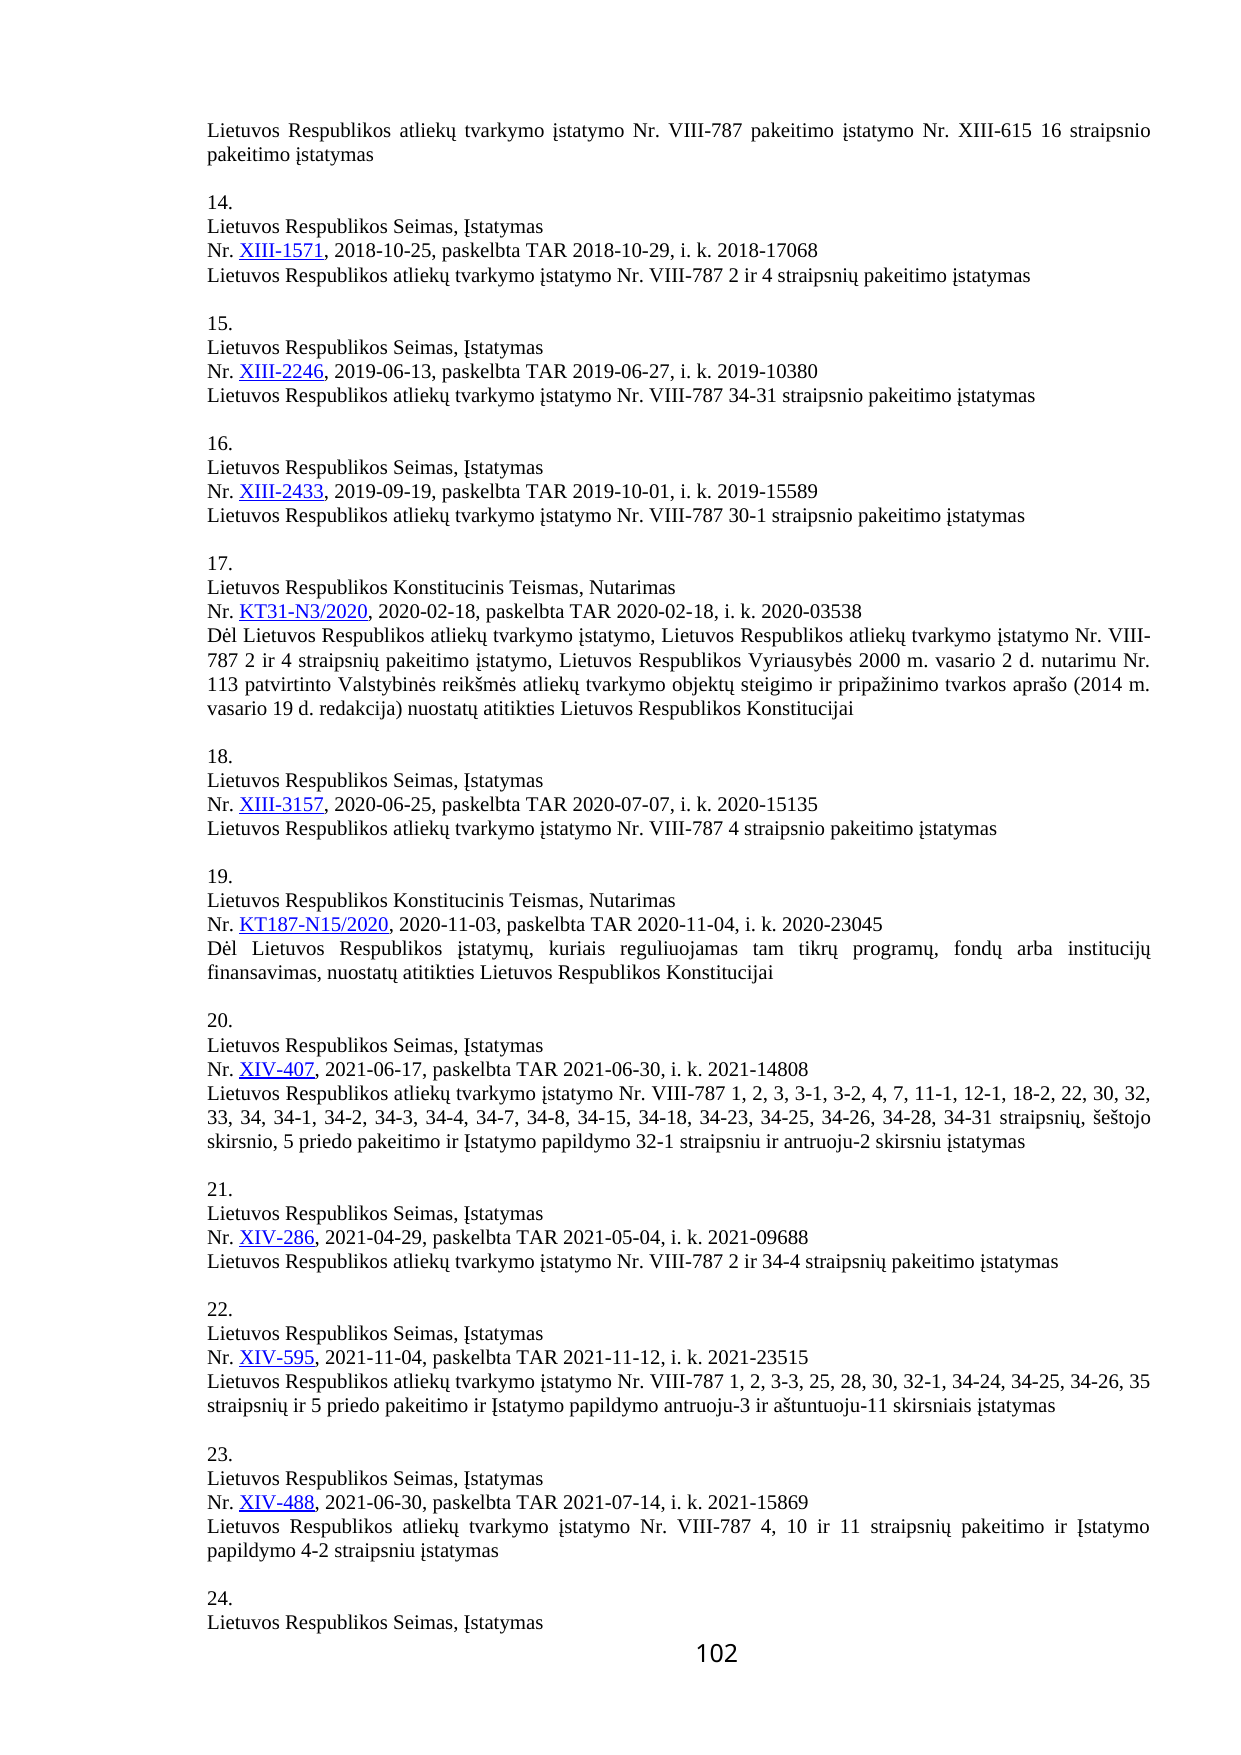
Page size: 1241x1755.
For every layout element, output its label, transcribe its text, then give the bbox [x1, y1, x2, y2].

text 20. [207, 1008, 1152, 1032]
text Nr. KT187-N15/2020, 2020-11-03, paskelbta TAR 2020-11-04, i. k. 2020-23045 [207, 912, 1152, 936]
text 22. [207, 1297, 1152, 1321]
text Lietuvos Respublikos Seimas, Įstatymas [207, 1201, 1152, 1225]
text Lietuvos Respublikos atliekų tvarkymo įstatymo Nr. VIII-787 1, 2, 3-3, 25, 28, 30, 32-1, 34-24, 34-25, 34-26, 35 straipsnių ir 5 priedo pakeitimo ir Įstatymo papildymo antruoju-3 ir aštuntuoju-11 skirsniais įstatymas [207, 1369, 1152, 1417]
text Lietuvos Respublikos atliekų tvarkymo įstatymo Nr. VIII-787 2 ir 4 straipsnių pakeitimo įstatymas [207, 262, 1152, 287]
text Lietuvos Respublikos Seimas, Įstatymas [207, 214, 1152, 238]
text Lietuvos Respublikos atliekų tvarkymo įstatymo Nr. VIII-787 4, 10 ir 11 straipsnių pakeitimo ir Įstatymo papildymo 4-2 straipsniu įstatymas [207, 1514, 1152, 1562]
text Nr. KT31-N3/2020, 2020-02-18, paskelbta TAR 2020-02-18, i. k. 2020-03538 [207, 599, 1152, 623]
text Dėl Lietuvos Respublikos įstatymų, kuriais reguliuojamas tam tikrų programų, fondų arba institucijų finansavimas, nuostatų atitikties Lietuvos Respublikos Konstitucijai [207, 936, 1152, 984]
text Lietuvos Respublikos Seimas, Įstatymas [207, 1321, 1152, 1345]
text 18. [207, 744, 1152, 768]
text 15. [207, 311, 1152, 335]
text Nr. XIII-2433, 2019-09-19, paskelbta TAR 2019-10-01, i. k. 2019-15589 [207, 479, 1152, 503]
text 17. [207, 551, 1152, 575]
text 23. [207, 1442, 1152, 1466]
text Nr. XIV-286, 2021-04-29, paskelbta TAR 2021-05-04, i. k. 2021-09688 [207, 1225, 1152, 1249]
text Lietuvos Respublikos atliekų tvarkymo įstatymo Nr. VIII-787 30-1 straipsnio pakeitimo įstatymas [207, 503, 1152, 527]
text 19. [207, 864, 1152, 888]
text 21. [207, 1177, 1152, 1201]
text Lietuvos Respublikos atliekų tvarkymo įstatymo Nr. VIII-787 4 straipsnio pakeitimo įstatymas [207, 816, 1152, 840]
text Lietuvos Respublikos Seimas, Įstatymas [207, 455, 1152, 479]
text Lietuvos Respublikos Seimas, Įstatymas [207, 1466, 1152, 1490]
text Lietuvos Respublikos Seimas, Įstatymas [207, 1032, 1152, 1057]
text Nr. XIII-1571, 2018-10-25, paskelbta TAR 2018-10-29, i. k. 2018-17068 [207, 238, 1152, 262]
text 24. [207, 1586, 1152, 1610]
text Lietuvos Respublikos Konstitucinis Teismas, Nutarimas [207, 575, 1152, 599]
text Nr. XIV-595, 2021-11-04, paskelbta TAR 2021-11-12, i. k. 2021-23515 [207, 1345, 1152, 1369]
text Nr. XIII-2246, 2019-06-13, paskelbta TAR 2019-06-27, i. k. 2019-10380 [207, 359, 1152, 383]
text Lietuvos Respublikos atliekų tvarkymo įstatymo Nr. VIII-787 34-31 straipsnio pakeitimo įstatymas [207, 383, 1152, 407]
text Lietuvos Respublikos atliekų tvarkymo įstatymo Nr. VIII-787 pakeitimo įstatymo Nr. XIII-615 16 straipsnio pakeitimo įstatymas [207, 118, 1152, 166]
text Lietuvos Respublikos Seimas, Įstatymas [207, 335, 1152, 359]
text Lietuvos Respublikos Seimas, Įstatymas [207, 768, 1152, 792]
text Nr. XIII-3157, 2020-06-25, paskelbta TAR 2020-07-07, i. k. 2020-15135 [207, 792, 1152, 816]
text Lietuvos Respublikos Konstitucinis Teismas, Nutarimas [207, 888, 1152, 912]
text Lietuvos Respublikos atliekų tvarkymo įstatymo Nr. VIII-787 2 ir 34-4 straipsnių pakeitimo įstatymas [207, 1249, 1152, 1273]
text 14. [207, 190, 1152, 214]
text Dėl Lietuvos Respublikos atliekų tvarkymo įstatymo, Lietuvos Respublikos atliekų tvarkymo įstatymo Nr. VIII-787 2 ir 4 straipsnių pakeitimo įstatymo, Lietuvos Respublikos Vyriausybės 2000 m. vasario 2 d. nutarimu Nr. 113 patvirtinto Valstybinės reikšmės atliekų tvarkymo objektų steigimo ir pripažinimo tvarkos aprašo (2014 m. vasario 19 d. redakcija) nuostatų atitikties Lietuvos Respublikos Konstitucijai [207, 623, 1152, 720]
text Nr. XIV-407, 2021-06-17, paskelbta TAR 2021-06-30, i. k. 2021-14808 [207, 1057, 1152, 1081]
text Lietuvos Respublikos Seimas, Įstatymas [207, 1610, 1152, 1634]
text Lietuvos Respublikos atliekų tvarkymo įstatymo Nr. VIII-787 1, 2, 3, 3-1, 3-2, 4, 7, 11-1, 12-1, 18-2, 22, 30, 32, 33, 34, 34-1, 34-2, 34-3, 34-4, 34-7, 34-8, 34-15, 34-18, 34-23, 34-25, 34-26, 34-28, 34-31 straipsnių, šeštojo skirsnio, 5 priedo pakeitimo ir Įstatymo papildymo 32-1 straipsniu ir antruoju-2 skirsniu įstatymas [207, 1081, 1152, 1153]
text Nr. XIV-488, 2021-06-30, paskelbta TAR 2021-07-14, i. k. 2021-15869 [207, 1490, 1152, 1514]
text 16. [207, 431, 1152, 455]
